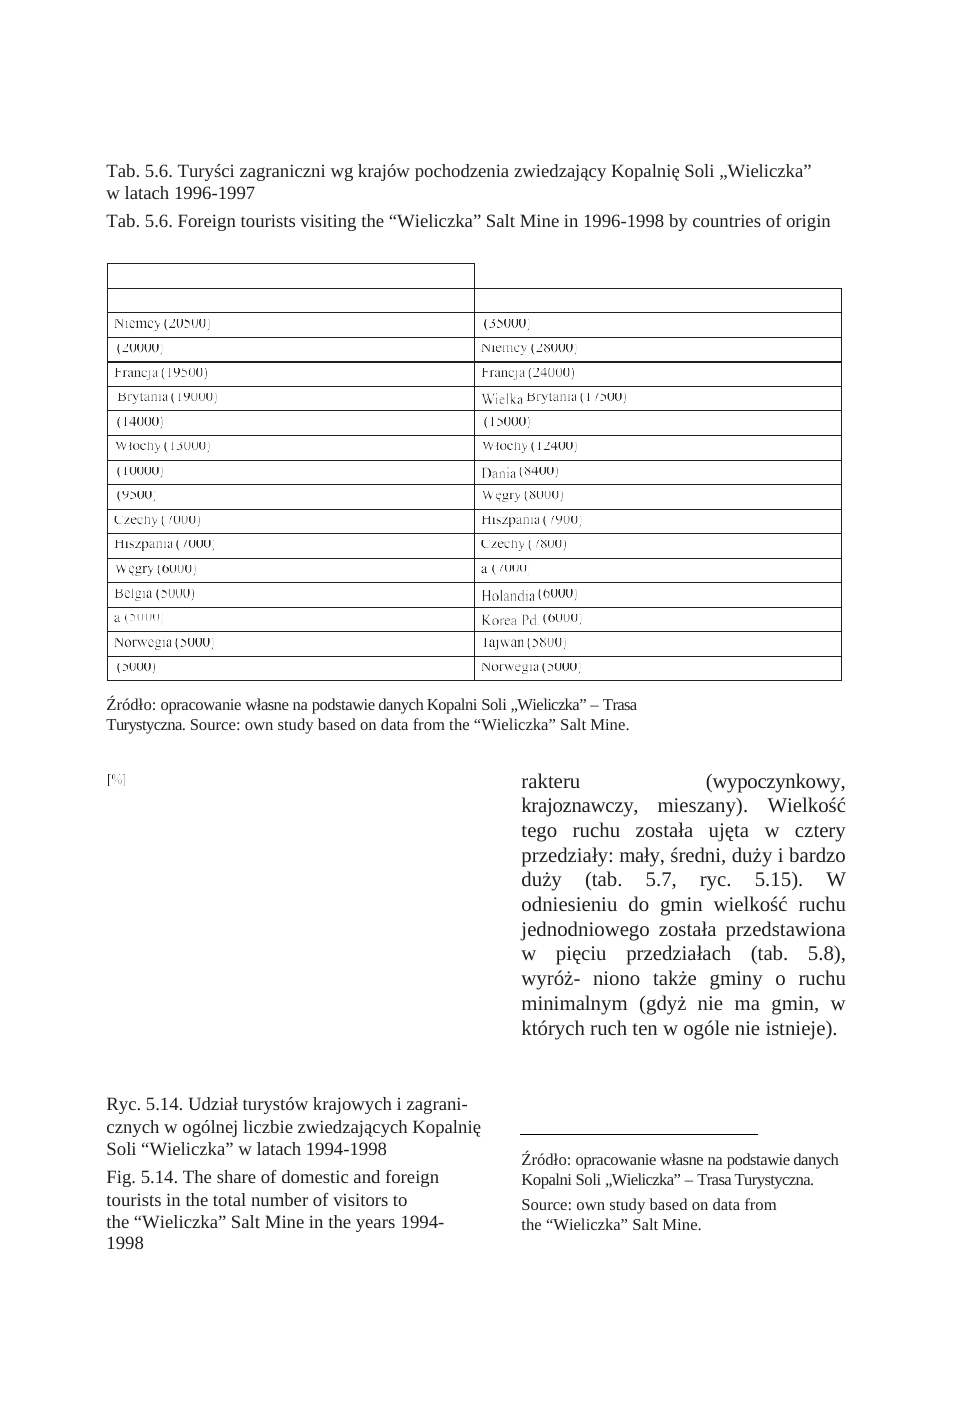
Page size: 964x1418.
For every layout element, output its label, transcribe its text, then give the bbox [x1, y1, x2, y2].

picture [481, 467, 516, 478]
picture [114, 442, 160, 453]
picture [117, 344, 163, 355]
picture [114, 516, 158, 527]
table_cell [108, 387, 474, 410]
picture [117, 663, 155, 674]
picture [156, 589, 194, 601]
picture [528, 368, 574, 380]
text Źródło: opracowanie własne na podstawie danych Kopalni Soli „Wieliczka” – Trasa Turystyczna. Source: own study based on data from the “Wieliczka” Salt Mine. [106, 694, 718, 733]
table_cell [108, 632, 474, 656]
table_cell [475, 338, 841, 361]
text Ryc. 5.14. Udział turystów krajowych i zagrani- [106, 1093, 857, 1115]
picture [528, 540, 566, 551]
picture [481, 614, 539, 625]
table_cell [108, 534, 474, 558]
picture [171, 393, 217, 404]
picture [117, 491, 155, 502]
picture [480, 344, 527, 355]
picture [164, 442, 210, 453]
picture [164, 319, 210, 331]
table_cell [475, 583, 841, 607]
picture [117, 417, 163, 429]
text Tab. 5.6. Turyści zagraniczni wg krajów pochodzenia zwiedzający Kopalnię Soli „Wieliczka” w latach 1996-1997 [106, 160, 821, 204]
picture [480, 663, 539, 674]
table_cell [475, 461, 841, 484]
picture [531, 344, 577, 355]
picture [481, 638, 524, 650]
picture [481, 368, 525, 380]
picture [543, 614, 582, 625]
table_cell [108, 289, 474, 312]
picture [484, 319, 530, 331]
table_cell [475, 559, 841, 582]
table_cell [475, 411, 841, 435]
picture [538, 589, 577, 601]
table_cell [108, 608, 474, 631]
picture [542, 663, 581, 674]
table_cell [475, 363, 841, 386]
text Źródło: opracowanie własne na podstawie danych Kopalni Soli „Wieliczka” – Trasa Turystyczna. [521, 1149, 839, 1188]
table_cell [475, 608, 841, 631]
text rakteru (wypoczynkowy, krajoznawczy, mieszany). Wielkość tego ruchu została ujęta w cztery przedziały: mały, średni, duży i bardzo duży (tab. 5.7, ryc. 5.15). W odniesieniu do gmin wielkość ruchu jednodniowego została przedstawiona w pięciu przedziałach (tab. 5.8), wyróż- niono także gminy o ruchu minimalnym (gdyż nie ma gmin, w których ruch ten w ogóle nie istnieje). [521, 768, 846, 1039]
table_cell [108, 313, 474, 337]
table_header [108, 264, 474, 288]
table_cell [108, 363, 474, 386]
picture [114, 565, 154, 576]
table_cell [108, 510, 474, 533]
text Source: own study based on data from the “Wieliczka” Salt Mine. [521, 1195, 779, 1234]
picture [114, 540, 173, 551]
table_cell [108, 461, 474, 484]
table_cell [108, 411, 474, 435]
picture [113, 638, 172, 650]
table_cell [108, 583, 474, 607]
picture [481, 565, 530, 576]
picture [117, 393, 168, 404]
table_cell [475, 387, 841, 410]
picture [117, 467, 163, 478]
picture [527, 638, 566, 650]
picture [526, 393, 577, 404]
table_cell [108, 338, 474, 361]
table_cell [475, 657, 841, 680]
table_cell [475, 534, 841, 558]
picture [580, 393, 626, 404]
table_cell [108, 436, 474, 459]
picture [543, 516, 582, 527]
picture [108, 774, 125, 786]
table_cell [475, 485, 841, 508]
table_cell [108, 559, 474, 582]
text Fig. 5.14. The share of domestic and foreign tourists in the total number of visitors to [106, 1166, 442, 1210]
picture [114, 368, 158, 380]
picture [481, 590, 535, 601]
text the “Wieliczka” Salt Mine in the years 1994-1998 [106, 1211, 481, 1254]
table_cell [475, 289, 841, 312]
picture [114, 589, 152, 601]
picture [175, 638, 214, 650]
table_cell [108, 657, 474, 680]
picture [161, 516, 200, 527]
table_cell [475, 436, 841, 459]
picture [519, 467, 558, 478]
picture [161, 368, 207, 380]
table_cell [475, 510, 841, 533]
picture [481, 442, 528, 453]
picture [484, 417, 530, 429]
table_cell [108, 485, 474, 508]
picture [157, 565, 196, 576]
picture [524, 491, 563, 502]
picture [481, 516, 540, 527]
text Tab. 5.6. Foreign tourists visiting the “Wieliczka” Salt Mine in 1996-1998 by countries of origin [106, 210, 857, 232]
text Soli “Wieliczka” w latach 1994-1998 [106, 1138, 481, 1159]
picture [114, 614, 163, 625]
picture [176, 540, 214, 551]
table_cell [475, 632, 841, 656]
picture [481, 491, 521, 502]
text cznych w ogólnej liczbie zwiedzających Kopalnię [106, 1116, 857, 1137]
picture [531, 442, 577, 453]
table_cell [475, 313, 841, 337]
picture [113, 319, 160, 331]
picture [481, 540, 525, 551]
picture [481, 393, 523, 404]
